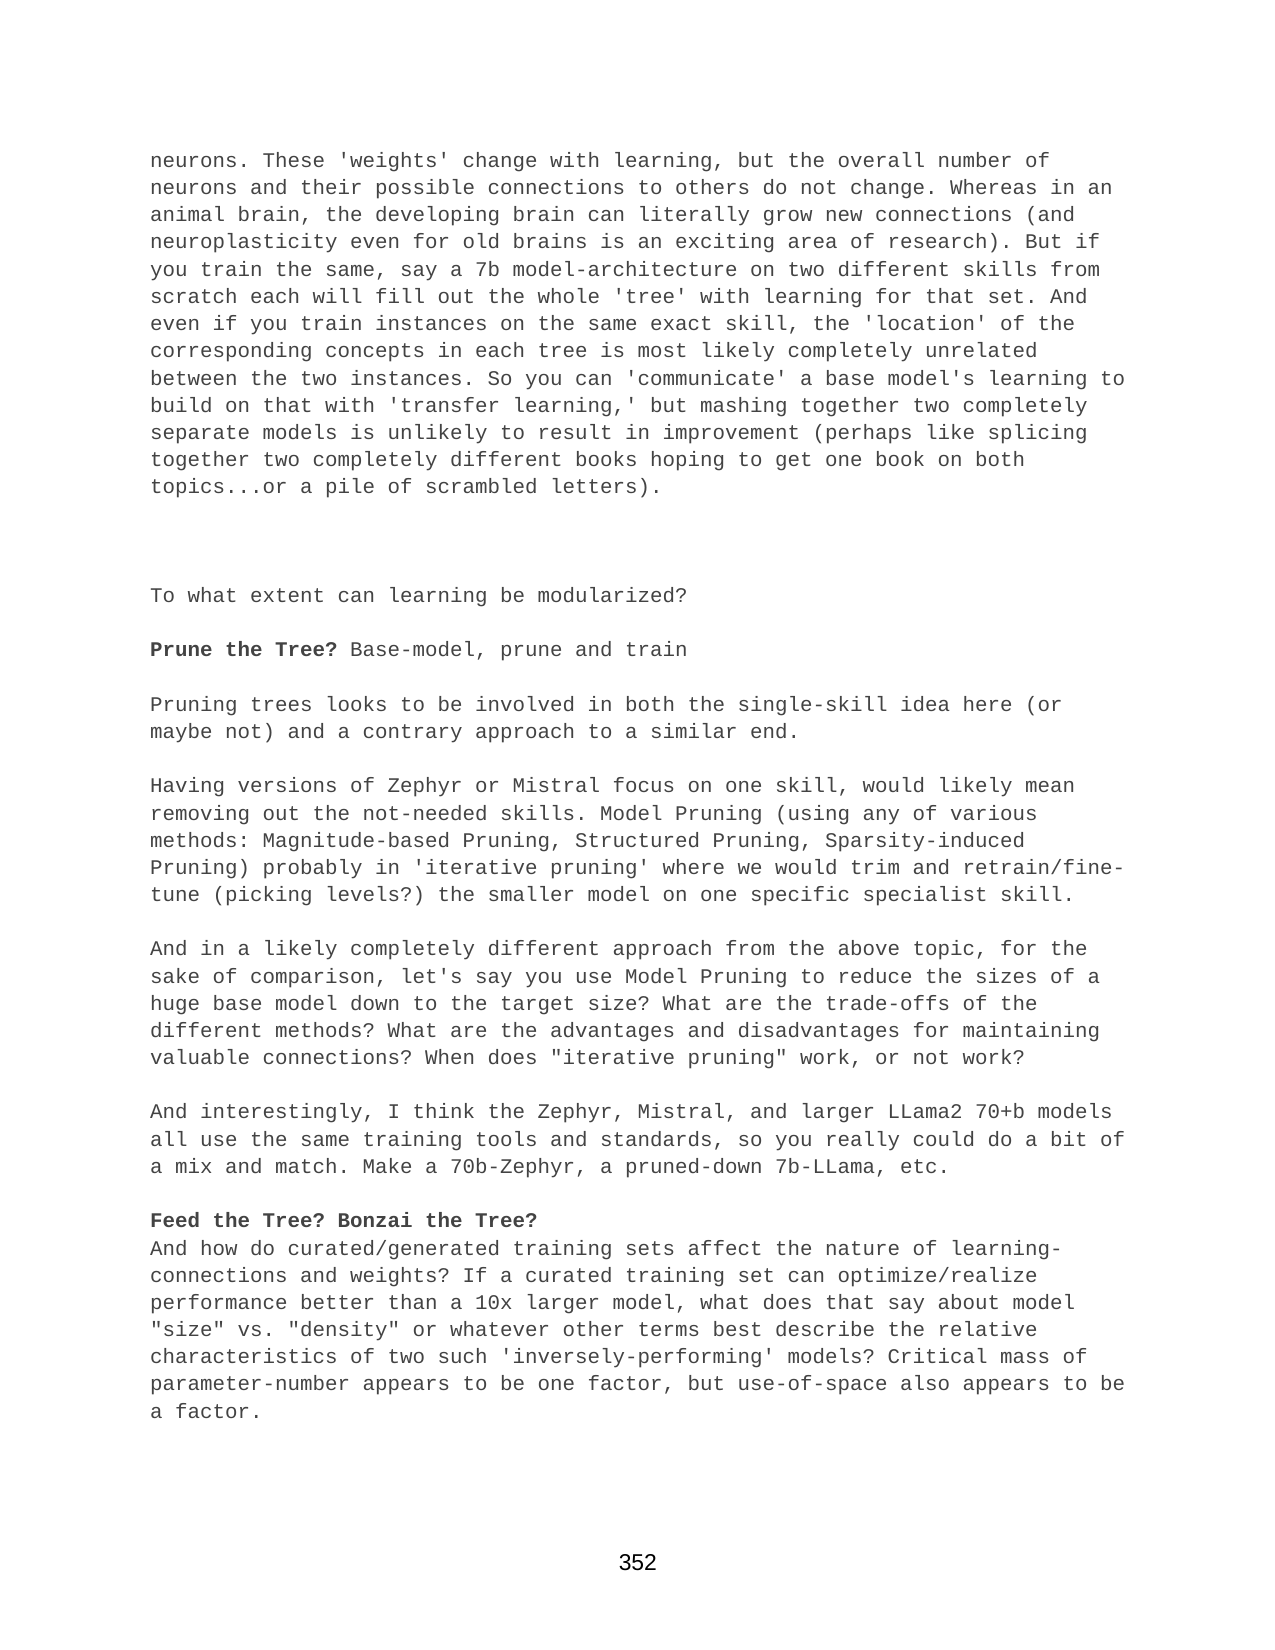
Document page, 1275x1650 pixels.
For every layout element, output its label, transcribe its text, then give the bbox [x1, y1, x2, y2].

text And interestingly, I think the Zephyr, Mistral, and larger LLama2 70+b models all use the same training tools and standards, so you really could do a bit of a mix and match. Make a 70b-Zephyr, a pruned-down 7b-LLama, etc. [150, 1102, 1125, 1179]
text To what extent can learning be modularized? [150, 585, 1125, 609]
text And how do curated/generated training sets affect the nature of learning-connections and weights? If a curated training set can optimize/realize performance better than a 10x larger model, what does that say about model "size" vs. "density" or whatever other terms best describe the relative characteristics of two such 'inversely-performing' models? Critical mass of parameter-number appears to be one factor, but use-of-space also appears to be a factor. [150, 1237, 1125, 1424]
text Having versions of Zephyr or Mistral focus on one skill, would likely mean removing out the not-needed skills. Model Pruning (using any of various methods: Magnitude-based Pruning, Structured Pruning, Sparsity-induced Pruning) probably in 'iterative pruning' where we would trim and retrain/fine-tune (picking levels?) the smaller model on one specific specialist skill. [150, 775, 1125, 908]
text And in a likely completely different approach from the above topic, for the sake of comparison, let's say you use Model Pruning to reduce the sizes of a huge base model down to the target size? What are the trade-offs of the different methods? What are the advantages and disadvantages for maintaining valuable connections? When does "iterative pruning" work, or not work? [150, 938, 1125, 1071]
text Pruning trees looks to be involved in both the single-skill idea here (or maybe not) and a contrary approach to a similar end. [150, 694, 1125, 744]
text neurons. These 'weights' change with learning, but the overall number of neurons and their possible connections to others do not change. Whereas in an animal brain, the developing brain can literally grow new connections (and neuroplasticity even for old brains is an exciting area of research). But if you train the same, say a 7b model-architecture on two different skills from scratch each will fill out the whole 'tree' with learning for that set. And even if you train instances on the same exact skill, the 'location' of the corresponding concepts in each tree is most likely completely unrelated between the two instances. So you can 'communicate' a base model's learning to build on that with 'transfer learning,' but mashing together two completely separate models is unlikely to result in improvement (perhaps like splicing together two completely different books hoping to get one book on both topics...or a pile of scrambled letters). [150, 150, 1125, 500]
text Feed the Tree? Bonzai the Tree? [150, 1210, 1125, 1234]
text Prune the Tree? Base-model, prune and train [150, 639, 1125, 663]
